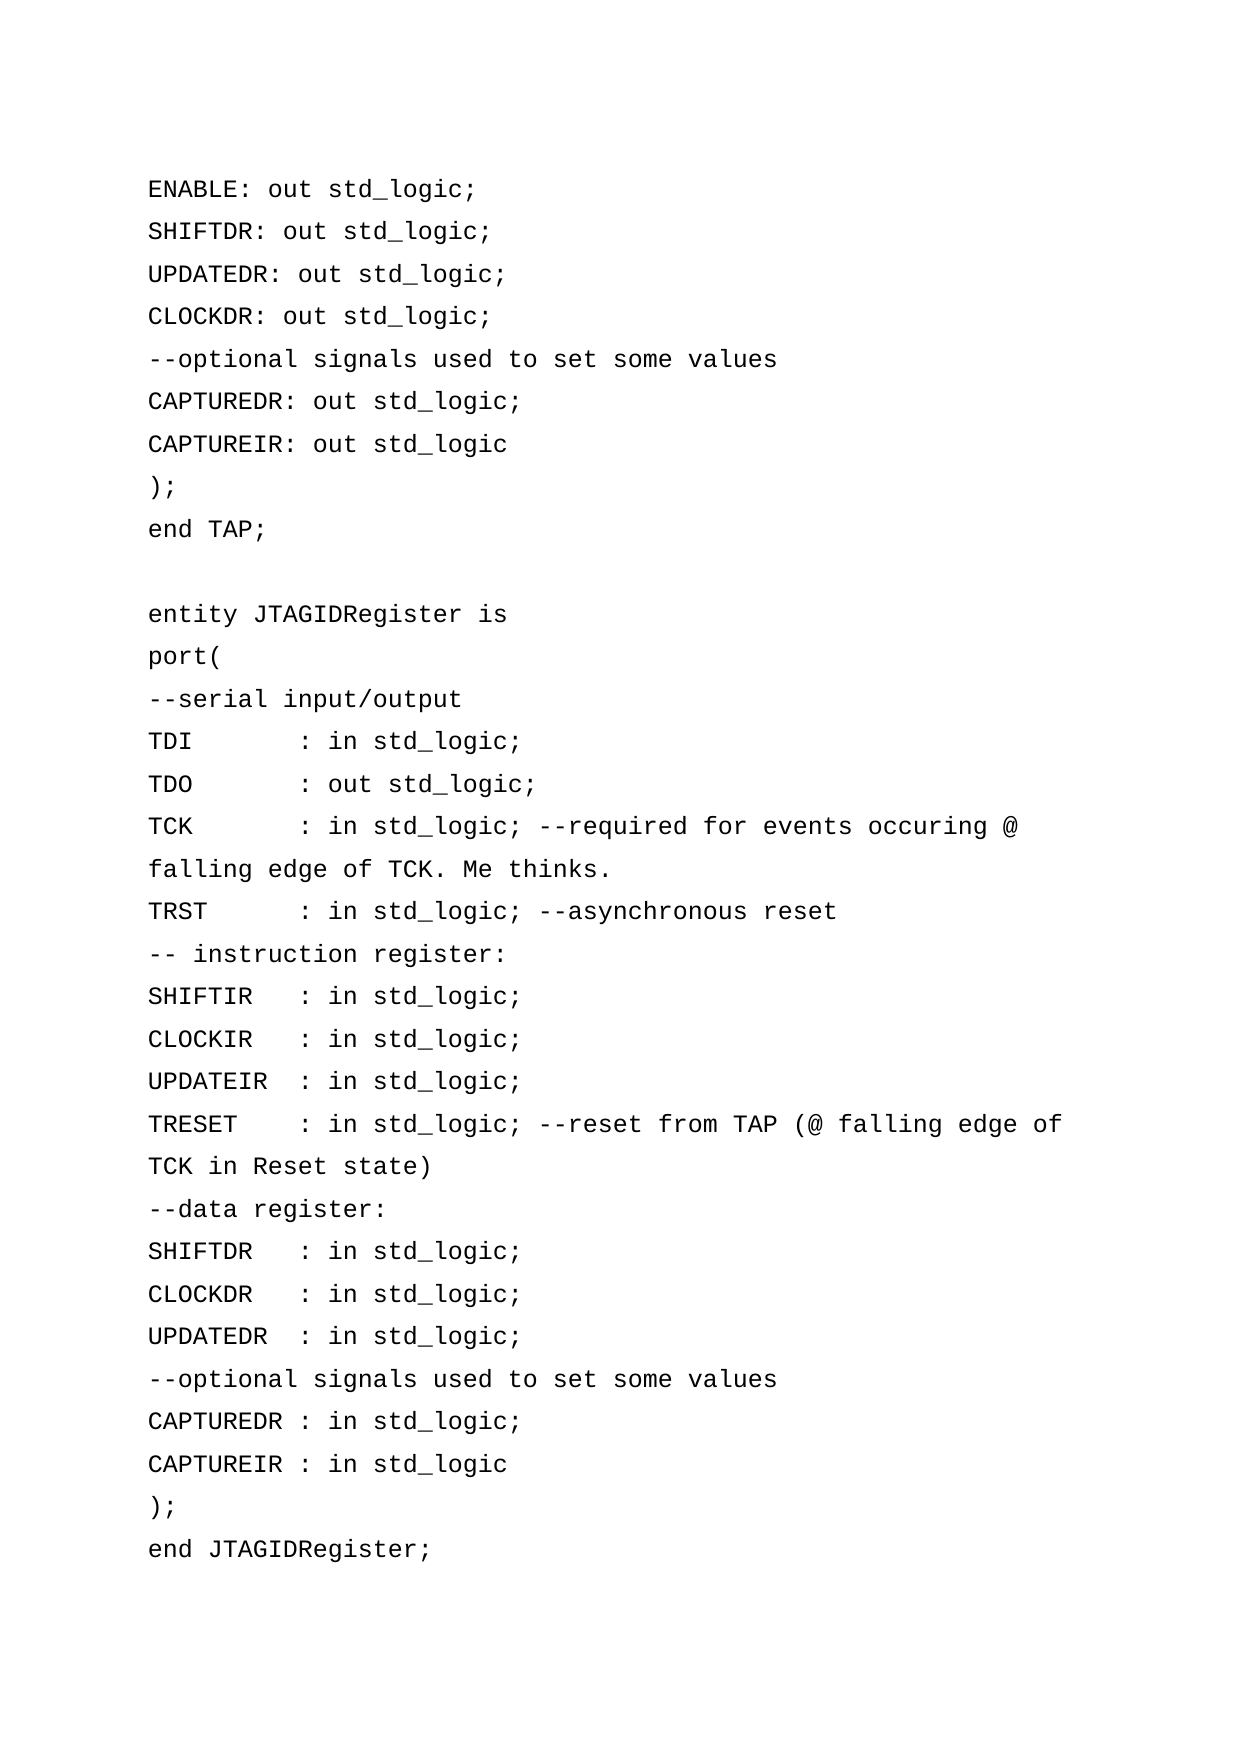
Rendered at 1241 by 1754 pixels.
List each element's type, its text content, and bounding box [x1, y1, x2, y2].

text ENABLE: out std_logic; [148, 176, 1122, 205]
text TDO : out std_logic; [148, 771, 1122, 800]
text TCK : in std_logic; --required for events occuring @ falling edge of TCK. Me thinks. [148, 814, 1122, 885]
text CLOCKDR : in std_logic; [148, 1281, 1122, 1310]
text port( [148, 644, 1122, 672]
text CAPTUREDR : in std_logic; [148, 1409, 1122, 1437]
text CLOCKDR: out std_logic; [148, 304, 1122, 332]
text CLOCKIR : in std_logic; [148, 1026, 1122, 1055]
text -- instruction register: [148, 941, 1122, 970]
text SHIFTIR : in std_logic; [148, 984, 1122, 1012]
text UPDATEDR: out std_logic; [148, 261, 1122, 290]
text UPDATEDR : in std_logic; [148, 1324, 1122, 1352]
text end TAP; [148, 516, 1122, 545]
text --optional signals used to set some values [148, 1366, 1122, 1395]
text CAPTUREIR: out std_logic [148, 431, 1122, 460]
text --serial input/output [148, 686, 1122, 715]
text --optional signals used to set some values [148, 346, 1122, 375]
text entity JTAGIDRegister is [148, 601, 1122, 630]
text CAPTUREIR : in std_logic [148, 1451, 1122, 1480]
text CAPTUREDR: out std_logic; [148, 389, 1122, 417]
text ); [148, 1494, 1122, 1522]
text TRESET : in std_logic; --reset from TAP (@ falling edge of TCK in Reset state) [148, 1111, 1122, 1182]
text UPDATEIR : in std_logic; [148, 1069, 1122, 1097]
text end JTAGIDRegister; [148, 1536, 1122, 1565]
text ); [148, 474, 1122, 502]
text SHIFTDR: out std_logic; [148, 219, 1122, 247]
text TDI : in std_logic; [148, 729, 1122, 757]
text --data register: [148, 1196, 1122, 1225]
text TRST : in std_logic; --asynchronous reset [148, 899, 1122, 927]
text SHIFTDR : in std_logic; [148, 1239, 1122, 1267]
